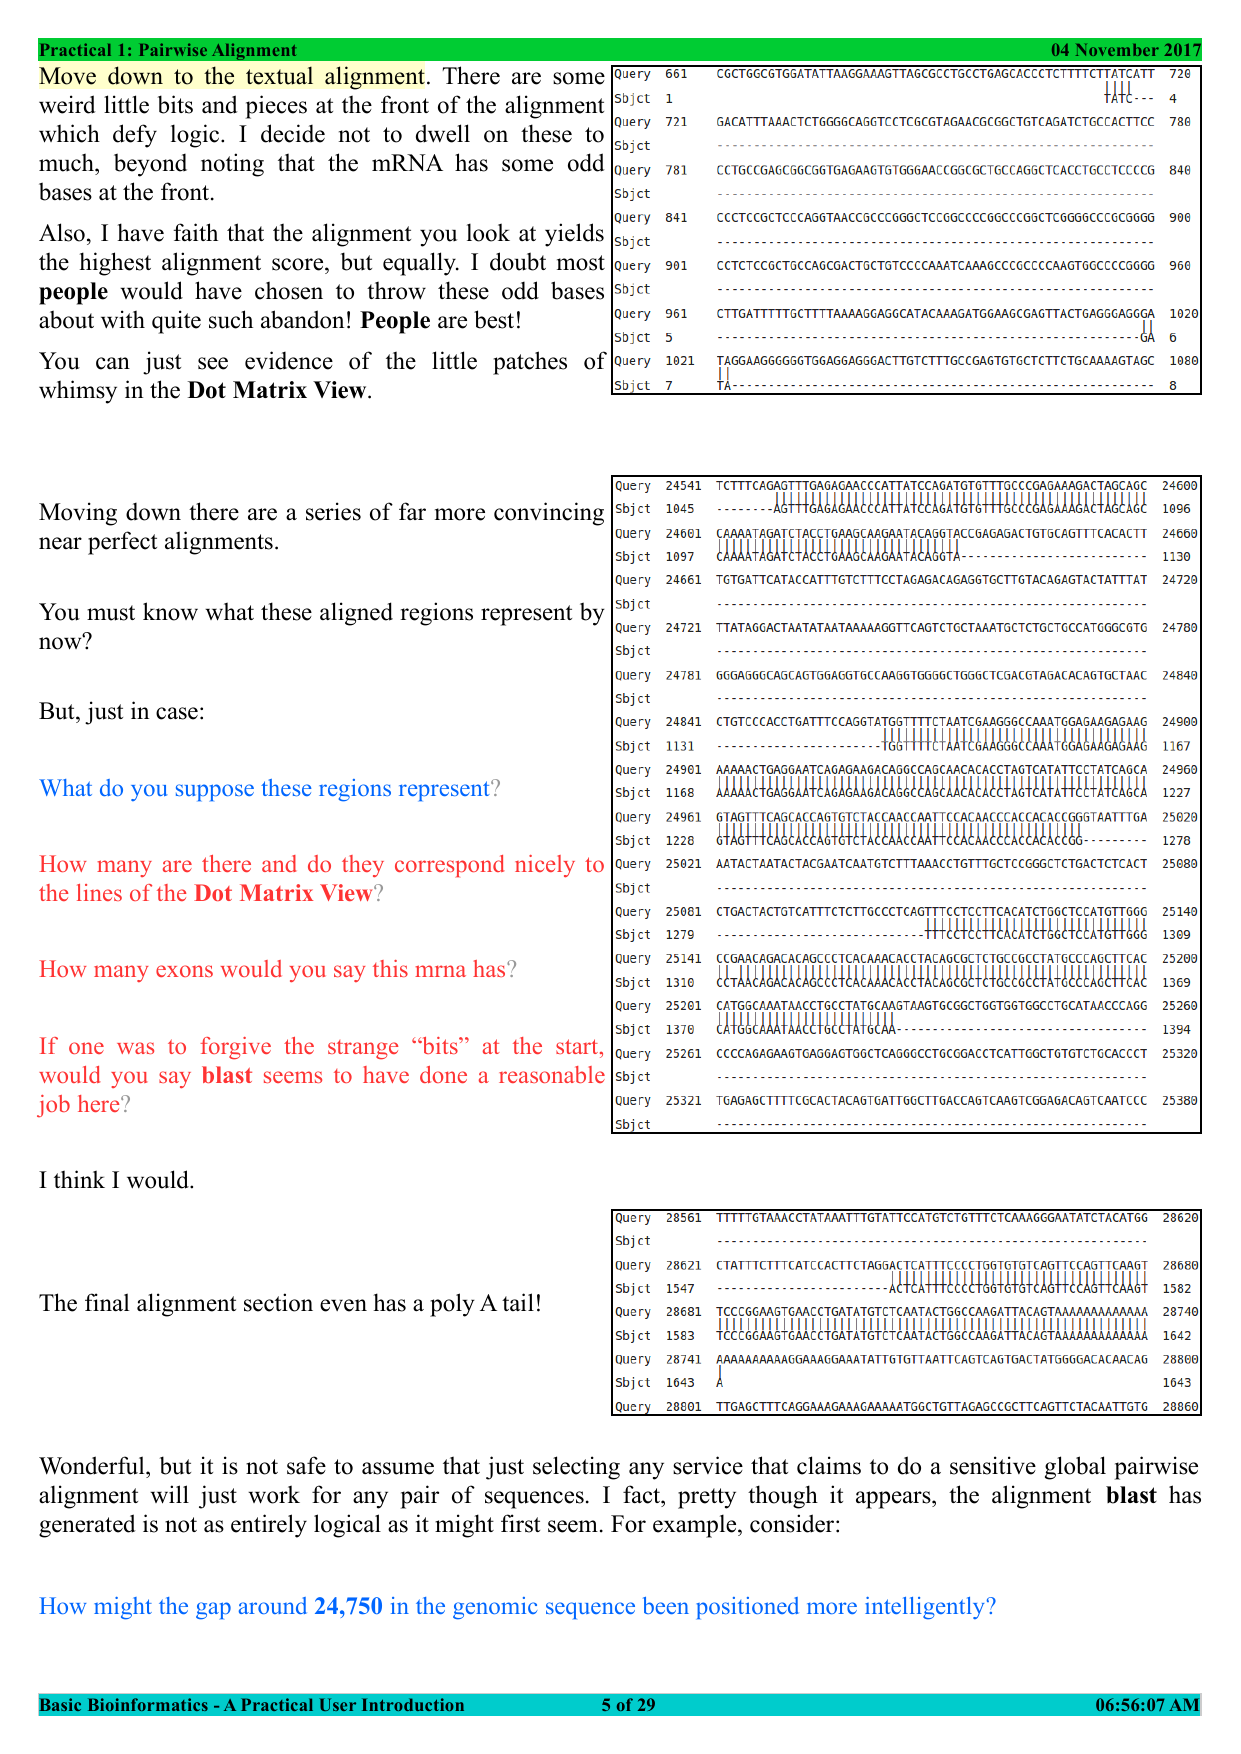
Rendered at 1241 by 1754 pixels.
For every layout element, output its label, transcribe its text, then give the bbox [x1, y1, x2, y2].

picture [613, 1211, 1200, 1414]
picture [613, 67, 1200, 393]
picture [613, 477, 1200, 1132]
text You must know what these aligned regions represent by now? [38, 597, 611, 655]
text How many are there and do they correspond nicely to the lines of the Dot Matrix View? [38, 849, 611, 907]
text You can just see evidence of the little patches of whimsy in the Dot Matrix View. [38, 346, 1202, 404]
text How might the gap around 24,750 in the genomic sequence been positioned more intelligently? [38, 1591, 1202, 1620]
text Moving down there are a series of far more convincing near perfect alignments. [38, 497, 611, 555]
text I think I would. [38, 1165, 1202, 1194]
text What do you suppose these regions represent? [38, 772, 611, 802]
text Move down to the textual alignment. There are some weird little bits and pieces at the front of the alignment which defy logic. I decide not to dwell on these to much, beyond noting that the mRNA has some odd bases at the front. [38, 61, 1202, 206]
text But, just in case: [38, 696, 611, 725]
text Wonderful, but it is not safe to assume that just selecting any service that claims to do a sensitive global pairwise alignment will just work for any pair of sequences. I fact, pretty though it appears, the alignment blast has generated is not as entirely logical as it might first seem. For example, consider: [38, 1451, 1202, 1538]
text How many exons would you say this mrna has? [38, 954, 611, 983]
text If one was to forgive the strange “bits” at the start, would you say blast seems to have done a reasonable job here? [38, 1031, 611, 1118]
text Also, I have faith that the alignment you look at yields the highest alignment score, but equally. I doubt most people would have chosen to throw these odd bases about with quite such abandon! People are best! [38, 218, 611, 334]
text The final alignment section even has a poly A tail! [38, 1288, 611, 1317]
